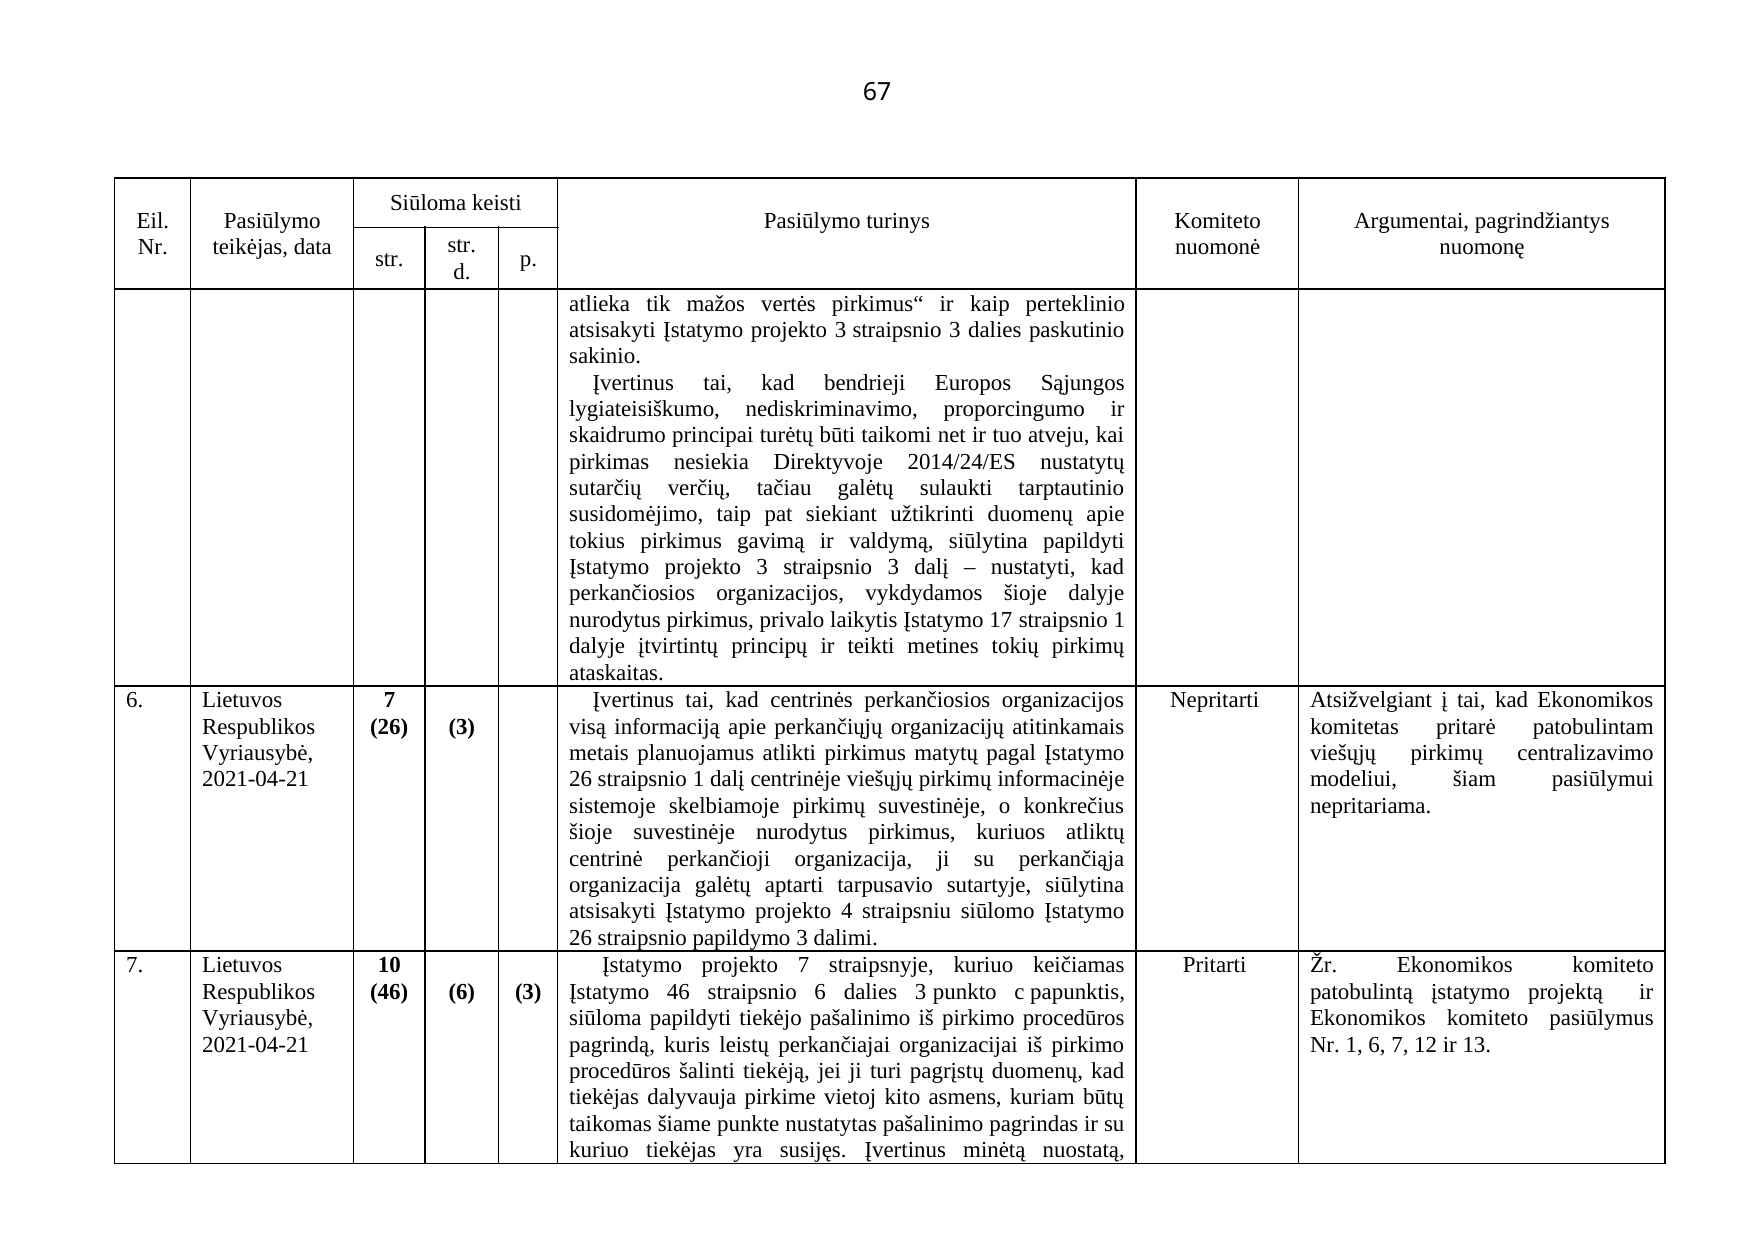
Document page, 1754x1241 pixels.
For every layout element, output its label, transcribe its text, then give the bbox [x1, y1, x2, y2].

table_cell 10 (46) [354, 952, 424, 1162]
table_header Eil. Nr. [115, 179, 190, 288]
table_header Siūloma keisti [354, 179, 557, 226]
table_header Argumentai, pagrindžiantys nuomonę [1299, 179, 1664, 288]
table_cell Lietuvos Respublikos Vyriausybė, 2021-04-21 [191, 687, 353, 950]
table_cell Pritarti [1137, 952, 1298, 1162]
table_cell (3) [426, 687, 498, 950]
table_cell [1137, 290, 1298, 685]
table_cell [191, 290, 353, 685]
table_cell [1299, 290, 1664, 685]
table_cell Žr. Ekonomikos komiteto patobulintą įstatymo projektą ir Ekonomikos komiteto pasiūlymus Nr. 1, 6, 7, 12 ir 13. [1299, 952, 1664, 1162]
table_cell 7 (26) [354, 687, 424, 950]
table_cell [499, 290, 557, 685]
table_cell Įvertinus tai, kad centrinės perkančiosios organizacijos visą informaciją apie perkančiųjų organizacijų atitinkamais metais planuojamus atlikti pirkimus matytų pagal Įstatymo 26 straipsnio 1 dalį centrinėje viešųjų pirkimų informacinėje sistemoje skelbiamoje pirkimų suvestinėje, o konkrečius šioje suvestinėje nurodytus pirkimus, kuriuos atliktų centrinė perkančioji organizacija, ji su perkančiąja organizacija galėtų aptarti tarpusavio sutartyje, siūlytina atsisakyti Įstatymo projekto 4 straipsniu siūlomo Įstatymo 26 straipsnio papildymo 3 dalimi. [558, 687, 1135, 950]
table_cell (3) [499, 952, 557, 1162]
table_cell str. [354, 228, 424, 288]
table_header Pasiūlymo turinys [558, 179, 1135, 288]
table_cell [499, 687, 557, 950]
table_cell p. [499, 228, 557, 288]
table_cell [354, 290, 424, 685]
table_cell 7. [115, 952, 190, 1162]
table_cell Lietuvos Respublikos Vyriausybė, 2021-04-21 [191, 952, 353, 1162]
table_cell atlieka tik mažos vertės pirkimus“ ir kaip perteklinio atsisakyti Įstatymo projekto 3 straipsnio 3 dalies paskutinio sakinio. Įvertinus tai, kad bendrieji Europos Sąjungos lygiateisiškumo, nediskriminavimo, proporcingumo ir skaidrumo principai turėtų būti taikomi net ir tuo atveju, kai pirkimas nesiekia Direktyvoje 2014/24/ES nustatytų sutarčių verčių, tačiau galėtų sulaukti tarptautinio susidomėjimo, taip pat siekiant užtikrinti duomenų apie tokius pirkimus gavimą ir valdymą, siūlytina papildyti Įstatymo projekto 3 straipsnio 3 dalį – nustatyti, kad perkančiosios organizacijos, vykdydamos šioje dalyje nurodytus pirkimus, privalo laikytis Įstatymo 17 straipsnio 1 dalyje įtvirtintų principų ir teikti metines tokių pirkimų ataskaitas. [558, 290, 1135, 685]
table_header Pasiūlymo teikėjas, data [191, 179, 353, 288]
table_header Komiteto nuomonė [1137, 179, 1298, 288]
table_cell str. d. [426, 228, 498, 288]
table_cell 6. [115, 687, 190, 950]
table_cell Įstatymo projekto 7 straipsnyje, kuriuo keičiamas Įstatymo 46 straipsnio 6 dalies 3 punkto c papunktis, siūloma papildyti tiekėjo pašalinimo iš pirkimo procedūros pagrindą, kuris leistų perkančiajai organizacijai iš pirkimo procedūros šalinti tiekėją, jei ji turi pagrįstų duomenų, kad tiekėjas dalyvauja pirkime vietoj kito asmens, kuriam būtų taikomas šiame punkte nustatytas pašalinimo pagrindas ir su kuriuo tiekėjas yra susijęs. Įvertinus minėtą nuostatą, [558, 952, 1135, 1162]
table_cell [426, 290, 498, 685]
table_cell Atsižvelgiant į tai, kad Ekonomikos komitetas pritarė patobulintam viešųjų pirkimų centralizavimo modeliui, šiam pasiūlymui nepritariama. [1299, 687, 1664, 950]
table_cell [115, 290, 190, 685]
table_cell (6) [426, 952, 498, 1162]
table_cell Nepritarti [1137, 687, 1298, 950]
